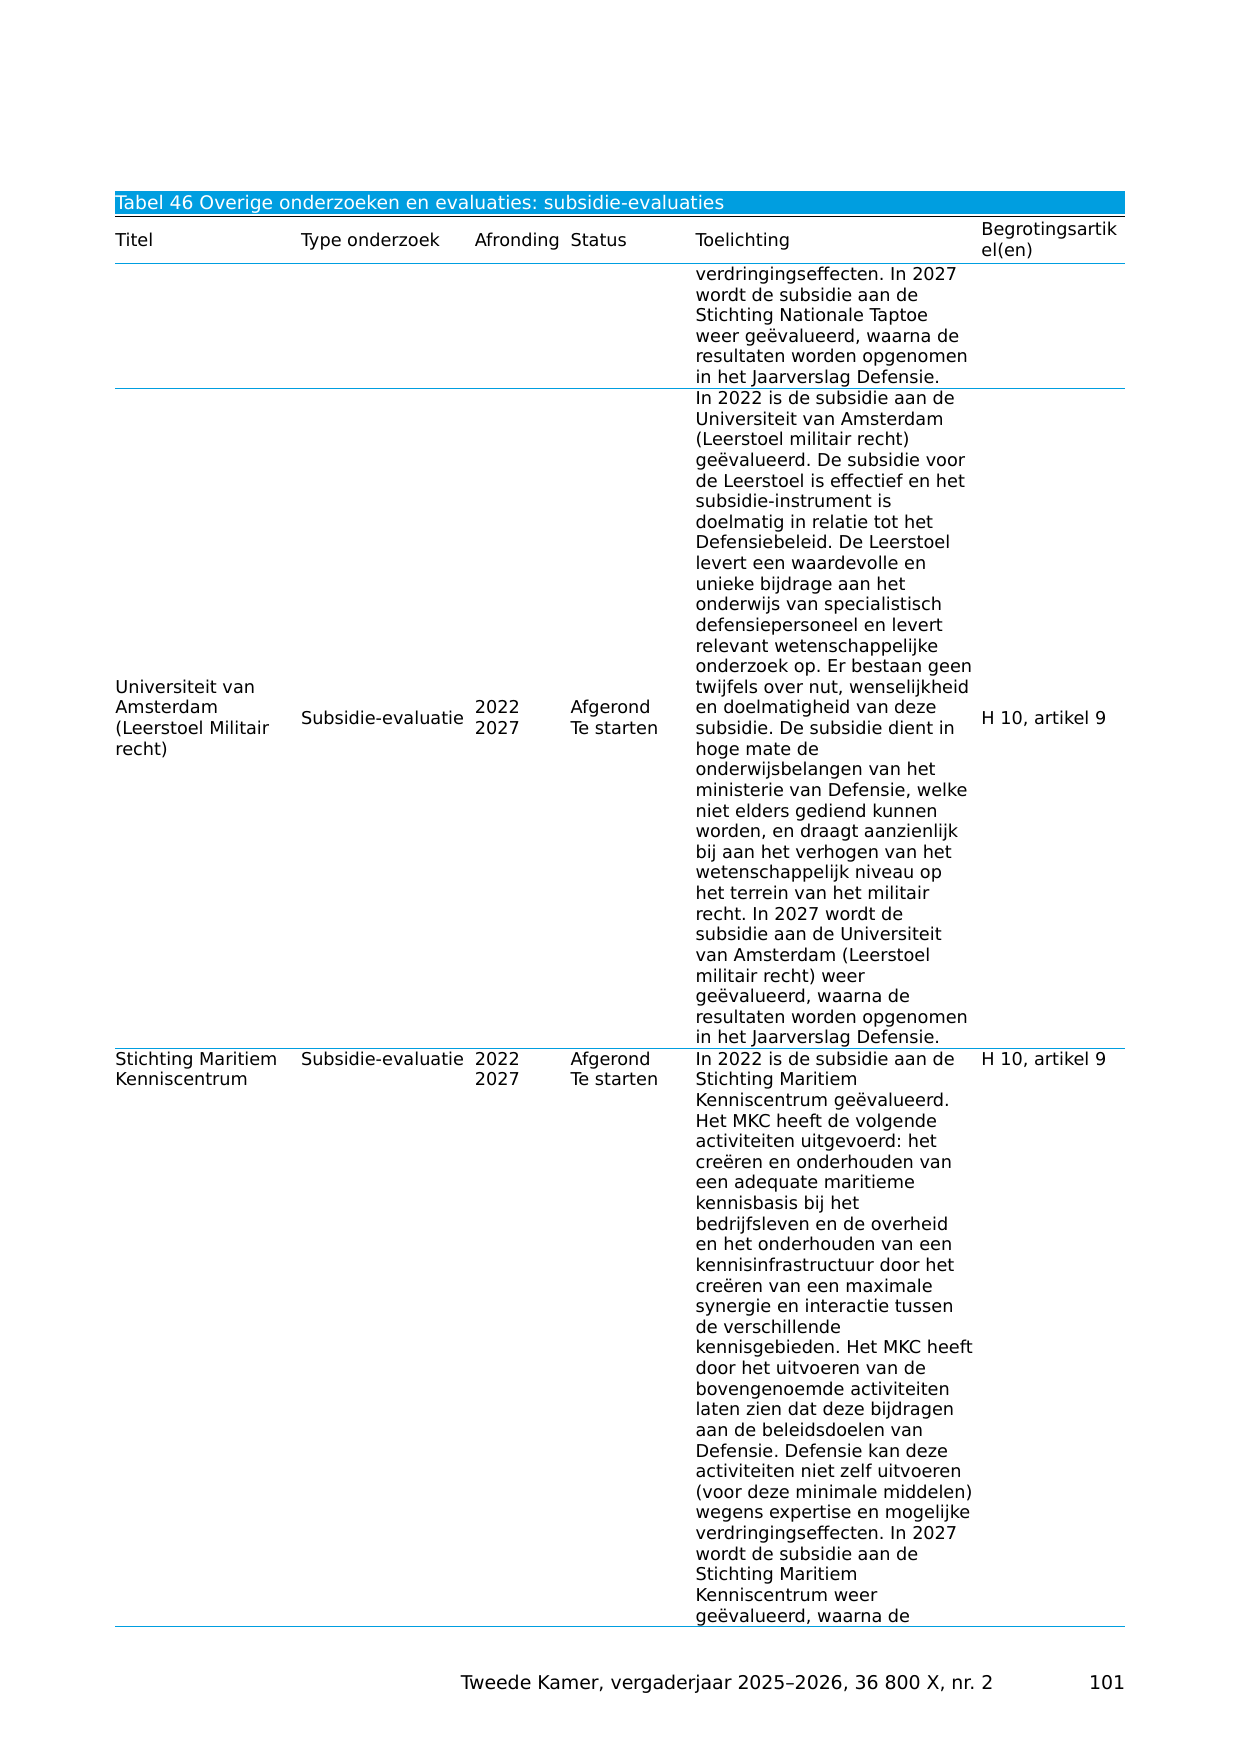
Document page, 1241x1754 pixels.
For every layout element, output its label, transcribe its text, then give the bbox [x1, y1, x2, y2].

table_cell Afgerond Te starten [568, 389, 692, 1048]
table_cell 2022 2027 [472, 389, 567, 1048]
table_cell In 2022 is de subsidie aan de Stichting Maritiem Kenniscentrum geëvalueerd. Het MKC heeft de volgende activiteiten uitgevoerd: het creëren en onderhouden van een adequate maritieme kennisbasis bij het bedrijfsleven en de overheid en het onderhouden van een kennisinfrastructuur door het creëren van een maximale synergie en interactie tussen de verschillende kennisgebieden. Het MKC heeft door het uitvoeren van de bovengenoemde activiteiten laten zien dat deze bijdragen aan de beleidsdoelen van Defensie. Defensie kan deze activiteiten niet zelf uitvoeren (voor deze minimale middelen) wegens expertise en mogelijke verdringingseffecten. In 2027 wordt de subsidie aan de Stichting Maritiem Kenniscentrum weer geëvalueerd, waarna de [693, 1049, 978, 1626]
table_cell [298, 264, 472, 388]
table_cell H 10, artikel 9 [978, 1049, 1125, 1626]
table_cell Subsidie-evaluatie [298, 389, 472, 1048]
table_cell Subsidie-evaluatie [298, 1049, 472, 1626]
table_cell Afgerond Te starten [568, 1049, 692, 1626]
table_cell Afronding [472, 217, 567, 263]
table_cell Stichting Maritiem Kenniscentrum [115, 1049, 298, 1626]
table_cell [568, 264, 692, 388]
table_cell [115, 264, 298, 388]
table_cell Type onderzoek [298, 217, 472, 263]
table_cell In 2022 is de subsidie aan de Universiteit van Amsterdam (Leerstoel militair recht) geëvalueerd. De subsidie voor de Leerstoel is effectief en het subsidie-instrument is doelmatig in relatie tot het Defensiebeleid. De Leerstoel levert een waardevolle en unieke bijdrage aan het onderwijs van specialistisch defensiepersoneel en levert relevant wetenschappelijke onderzoek op. Er bestaan geen twijfels over nut, wenselijkheid en doelmatigheid van deze subsidie. De subsidie dient in hoge mate de onderwijsbelangen van het ministerie van Defensie, welke niet elders gediend kunnen worden, en draagt aanzienlijk bij aan het verhogen van het wetenschappelijk niveau op het terrein van het militair recht. In 2027 wordt de subsidie aan de Universiteit van Amsterdam (Leerstoel militair recht) weer geëvalueerd, waarna de resultaten worden opgenomen in het Jaarverslag Defensie. [693, 389, 978, 1048]
table_cell H 10, artikel 9 [978, 389, 1125, 1048]
table_cell 2022 2027 [472, 1049, 567, 1626]
table_cell [472, 264, 567, 388]
table_cell Universiteit van Amsterdam (Leerstoel Militair recht) [115, 389, 298, 1048]
table_cell Toelichting [693, 217, 978, 263]
table_cell Titel [115, 217, 298, 263]
table_cell Status [568, 217, 692, 263]
table_cell verdringingseffecten. In 2027 wordt de subsidie aan de Stichting Nationale Taptoe weer geëvalueerd, waarna de resultaten worden opgenomen in het Jaarverslag Defensie. [693, 264, 978, 388]
table_cell [978, 264, 1125, 388]
table_cell Begrotingsartikel(en) [978, 217, 1125, 263]
